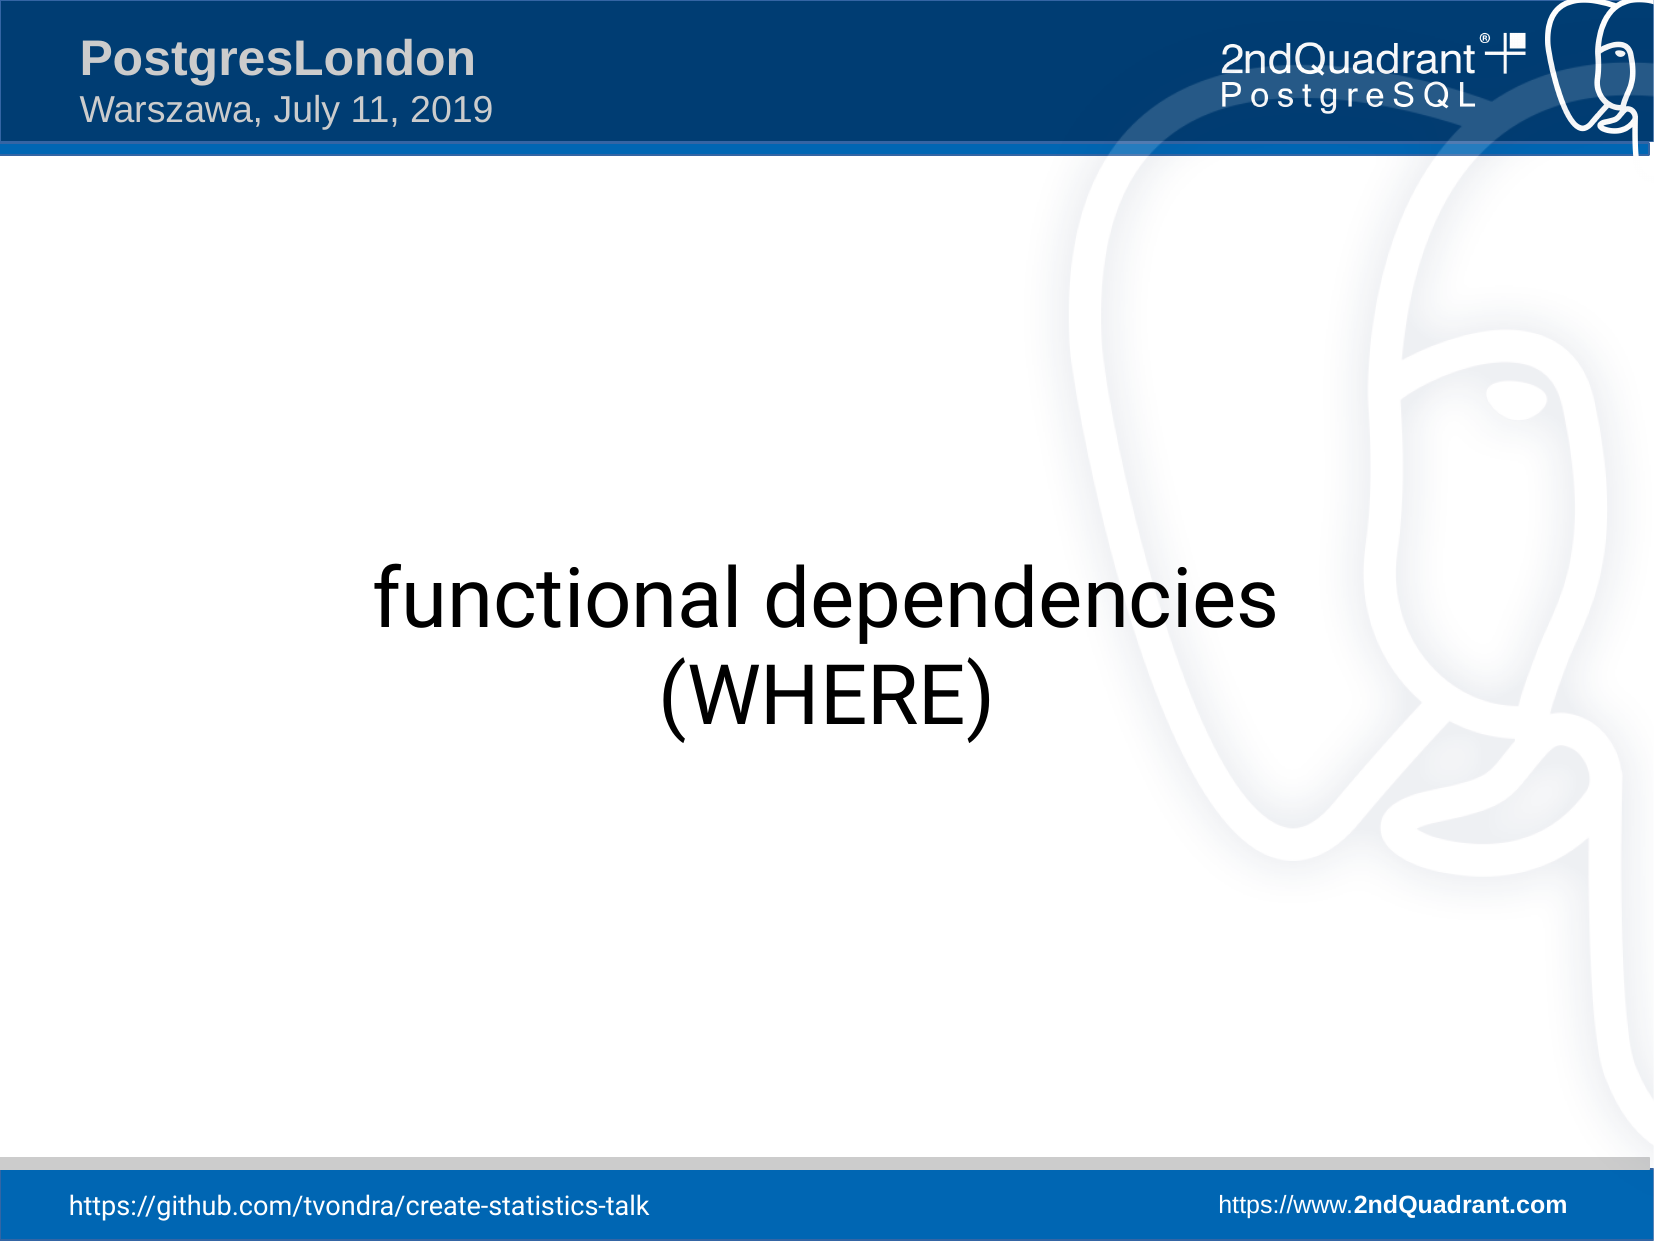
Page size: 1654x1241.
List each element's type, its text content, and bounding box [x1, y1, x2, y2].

subtitle functional dependencies (WHERE) [82, 167, 1571, 1128]
picture [632, 0, 1654, 1241]
